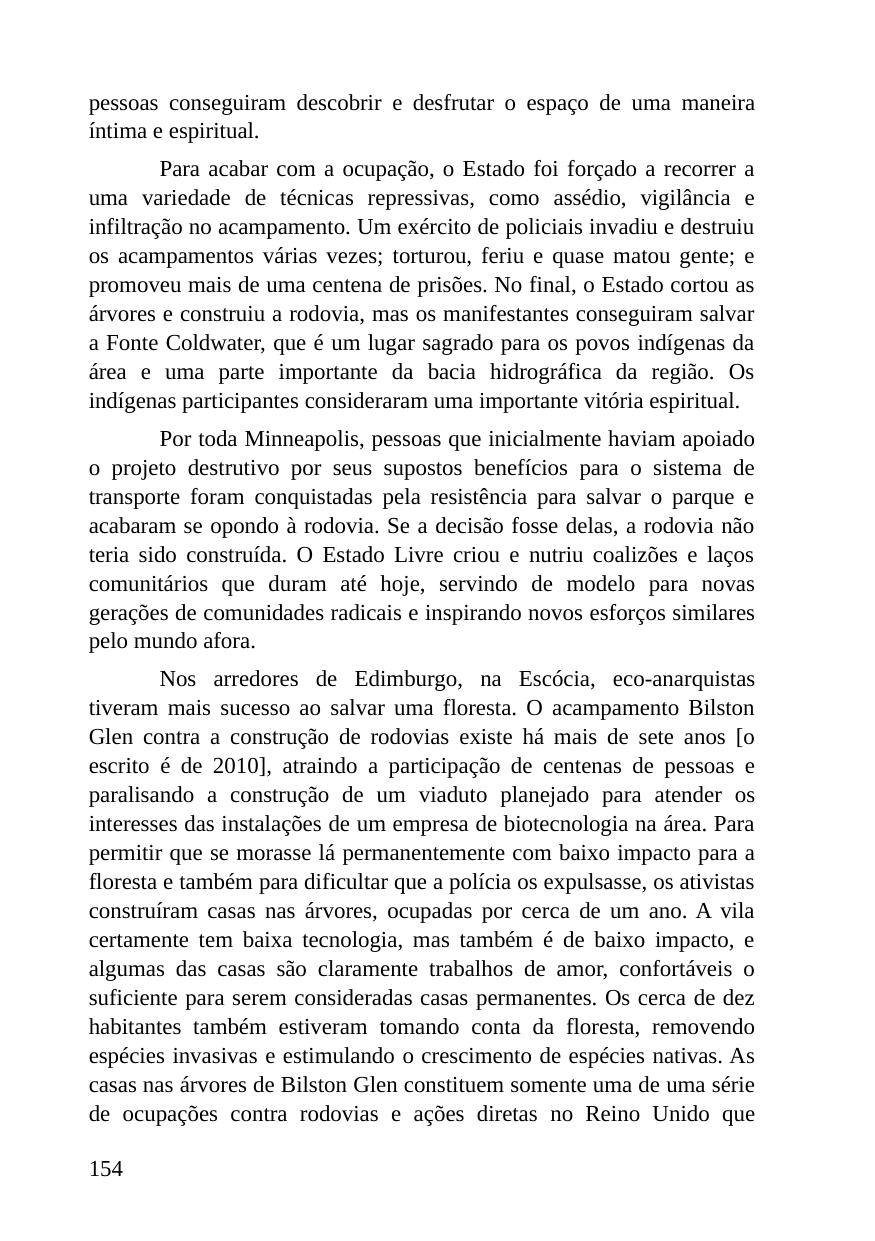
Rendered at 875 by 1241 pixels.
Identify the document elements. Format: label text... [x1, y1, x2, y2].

text Para acabar com a ocupação, o Estado foi forçado a recorrer a uma variedade de técnicas repressivas, como assédio, vigilância e infiltração no acampamento. Um exército de policiais invadiu e destruiu os acampamentos várias vezes; torturou, feriu e quase matou gente; e promoveu mais de uma centena de prisões. No final, o Estado cortou as árvores e construiu a rodovia, mas os manifestantes conseguiram salvar a Fonte Coldwater, que é um lugar sagrado para os povos indígenas da área e uma parte importante da bacia hidrográfica da região. Os indígenas participantes consideraram uma importante vitória espiritual. [88, 155, 756, 413]
text pessoas conseguiram descobrir e desfrutar o espaço de uma maneira íntima e espiritual. [88, 88, 756, 144]
text Por toda Minneapolis, pessoas que inicialmente haviam apoiado o projeto destrutivo por seus supostos benefícios para o sistema de transporte foram conquistadas pela resistência para salvar o parque e acabaram se opondo à rodovia. Se a decisão fosse delas, a rodovia não teria sido construída. O Estado Livre criou e nutriu coalizões e laços comunitários que duram até hoje, servindo de modelo para novas gerações de comunidades radicais e inspirando novos esforços similares pelo mundo afora. [88, 425, 756, 654]
text Nos arredores de Edimburgo, na Escócia, eco-anarquistas tiveram mais sucesso ao salvar uma floresta. O acampamento Bilston Glen contra a construção de rodovias existe há mais de sete anos [o escrito é de 2010], atraindo a participação de centenas de pessoas e paralisando a construção de um viaduto planejado para atender os interesses das instalações de um empresa de biotecnologia na área. Para permitir que se morasse lá permanentemente com baixo impacto para a floresta e também para dificultar que a polícia os expulsasse, os ativistas construíram casas nas árvores, ocupadas por cerca de um ano. A vila certamente tem baixa tecnologia, mas também é de baixo impacto, e algumas das casas são claramente trabalhos de amor, confortáveis o suficiente para serem consideradas casas permanentes. Os cerca de dez habitantes também estiveram tomando conta da floresta, removendo espécies invasivas e estimulando o crescimento de espécies nativas. As casas nas árvores de Bilston Glen constituem somente uma de uma série de ocupações contra rodovias e ações diretas no Reino Unido que [88, 665, 756, 1126]
